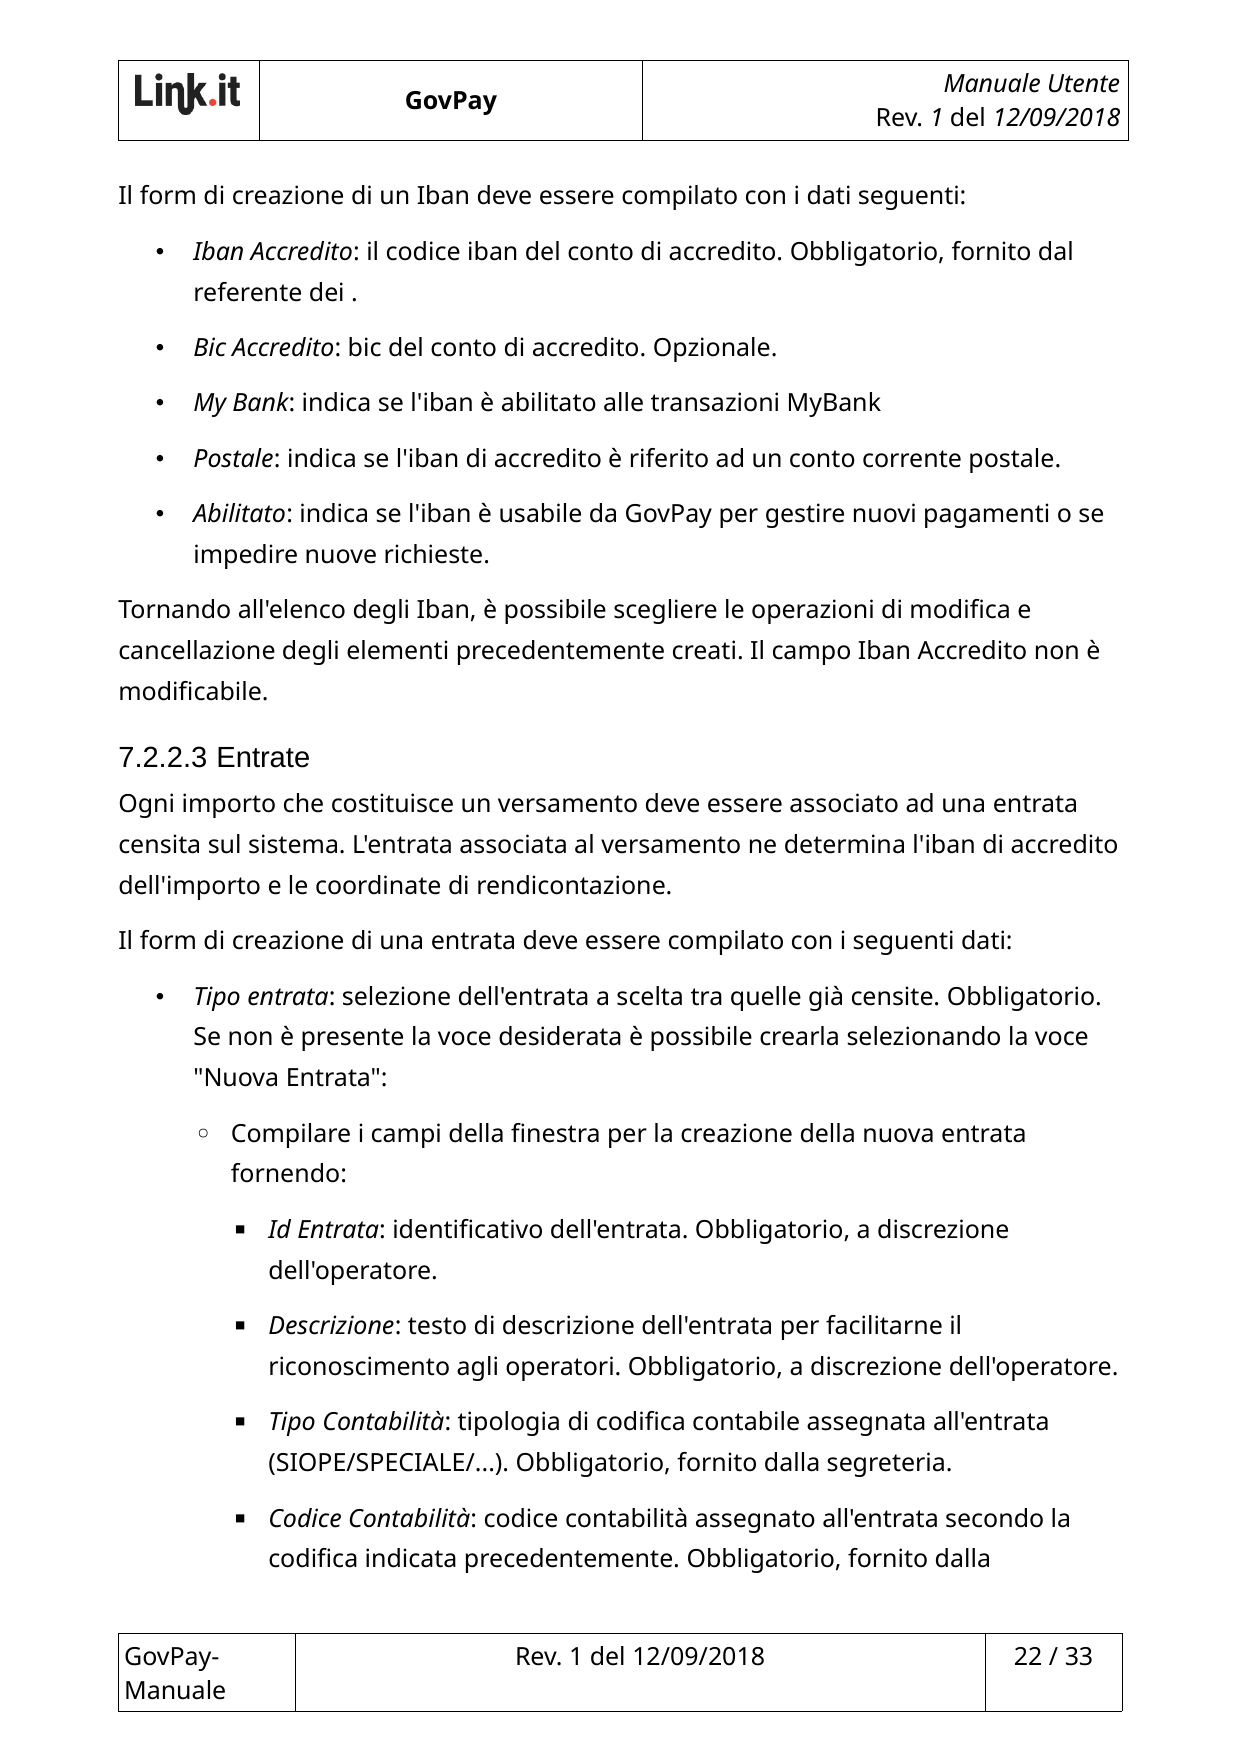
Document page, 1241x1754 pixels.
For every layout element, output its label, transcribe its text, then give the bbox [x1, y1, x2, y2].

list Bic Accredito: bic del conto di accredito. Opzionale. [156, 329, 1122, 364]
list Abilitato: indica se l'iban è usabile da GovPay per gestire nuovi pagamenti o se impedire nuove richieste. [156, 496, 1122, 571]
text Ogni importo che costituisce un versamento deve essere associato ad una entrata censita sul sistema. L'entrata associata al versamento ne determina l'iban di accredito dell'importo e le coordinate di rendicontazione. [118, 786, 1122, 901]
text Tornando all'elenco degli Iban, è possibile scegliere le operazioni di modifica e cancellazione degli elementi precedentemente creati. Il campo Iban Accredito non è modificabile. [118, 592, 1122, 708]
text Il form di creazione di una entrata deve essere compilato con i seguenti dati: [118, 923, 1122, 957]
list Tipo entrata: selezione dell'entrata a scelta tra quelle già censite. Obbligatorio. Se non è presente la voce desiderata è possibile crearla selezionando la voce "Nuova Entrata": [156, 978, 1122, 1094]
list Tipo Contabilità: tipologia di codifica contabile assegnata all'entrata (SIOPE/SPECIALE/...). Obbligatorio, fornito dalla segreteria. [231, 1404, 1122, 1479]
text Il form di creazione di un Iban deve essere compilato con i dati seguenti: [118, 178, 1122, 212]
subtitle Entrate [118, 739, 1122, 773]
list Id Entrata: identificativo dell'entrata. Obbligatorio, a discrezione dell'operatore. [231, 1211, 1122, 1286]
list Codice Contabilità: codice contabilità assegnato all'entrata secondo la codifica indicata precedentemente. Obbligatorio, fornito dalla [231, 1500, 1122, 1575]
list Postale: indica se l'iban di accredito è riferito ad un conto corrente postale. [156, 440, 1122, 474]
picture [123, 65, 254, 119]
list Compilare i campi della finestra per la creazione della nuova entrata fornendo: [193, 1115, 1122, 1190]
list My Bank: indica se l'iban è abilitato alle transazioni MyBank [156, 385, 1122, 419]
list Descrizione: testo di descrizione dell'entrata per facilitarne il riconoscimento agli operatori. Obbligatorio, a discrezione dell'operatore. [231, 1308, 1122, 1383]
list Iban Accredito: il codice iban del conto di accredito. Obbligatorio, fornito dal referente dei . [156, 233, 1122, 308]
